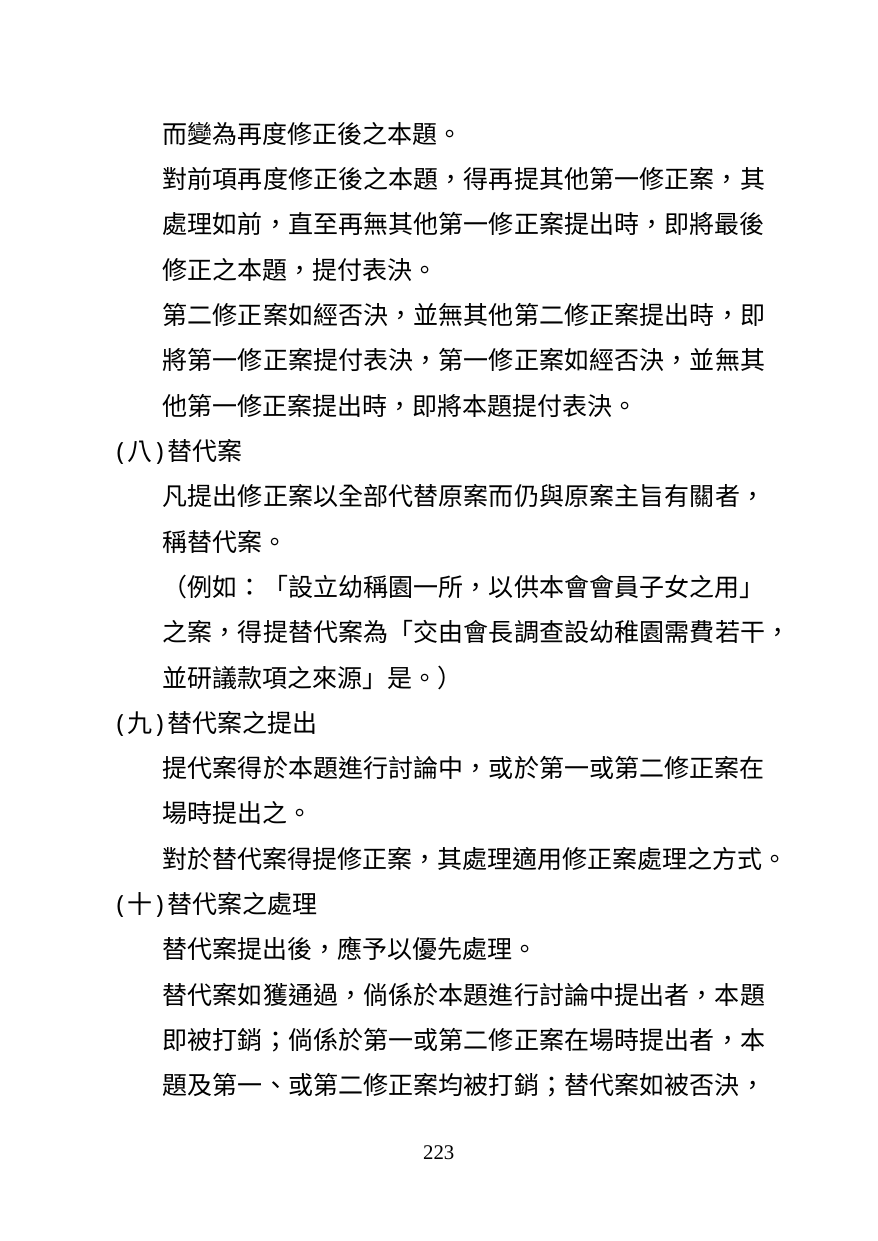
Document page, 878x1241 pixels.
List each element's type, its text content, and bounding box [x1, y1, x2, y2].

text 第二修正案如經否決，並無其他第二修正案提出時，即將第一修正案提付表決，第一修正案如經否決，並無其他第一修正案提出時，即將本題提付表決。 [112, 296, 765, 422]
text (十)替代案之處理 [112, 884, 765, 921]
text 對於替代案得提修正案，其處理適用修正案處理之方式。 [112, 839, 765, 876]
text (九)替代案之提出 [112, 703, 765, 739]
text 對前項再度修正後之本題，得再提其他第一修正案，其處理如前，直至再無其他第一修正案提出時，即將最後修正之本題，提付表決。 [112, 159, 765, 286]
text 提代案得於本題進行討論中，或於第一或第二修正案在場時提出之。 [112, 749, 765, 830]
text 替代案如獲通過，倘係於本題進行討論中提出者，本題即被打銷；倘係於第一或第二修正案在場時提出者，本題及第一、或第二修正案均被打銷；替代案如被否決， [112, 975, 765, 1102]
text 而變為再度修正後之本題。 [112, 114, 765, 151]
text 凡提出修正案以全部代替原案而仍與原案主旨有關者，稱替代案。 [112, 477, 765, 558]
text （例如：「設立幼稱園一所，以供本會會員子女之用」之案，得提替代案為「交由會長調查設幼稚園需費若干，並研議款項之來源」是。） [112, 567, 765, 694]
text (八)替代案 [112, 431, 765, 468]
text 替代案提出後，應予以優先處理。 [112, 930, 765, 966]
